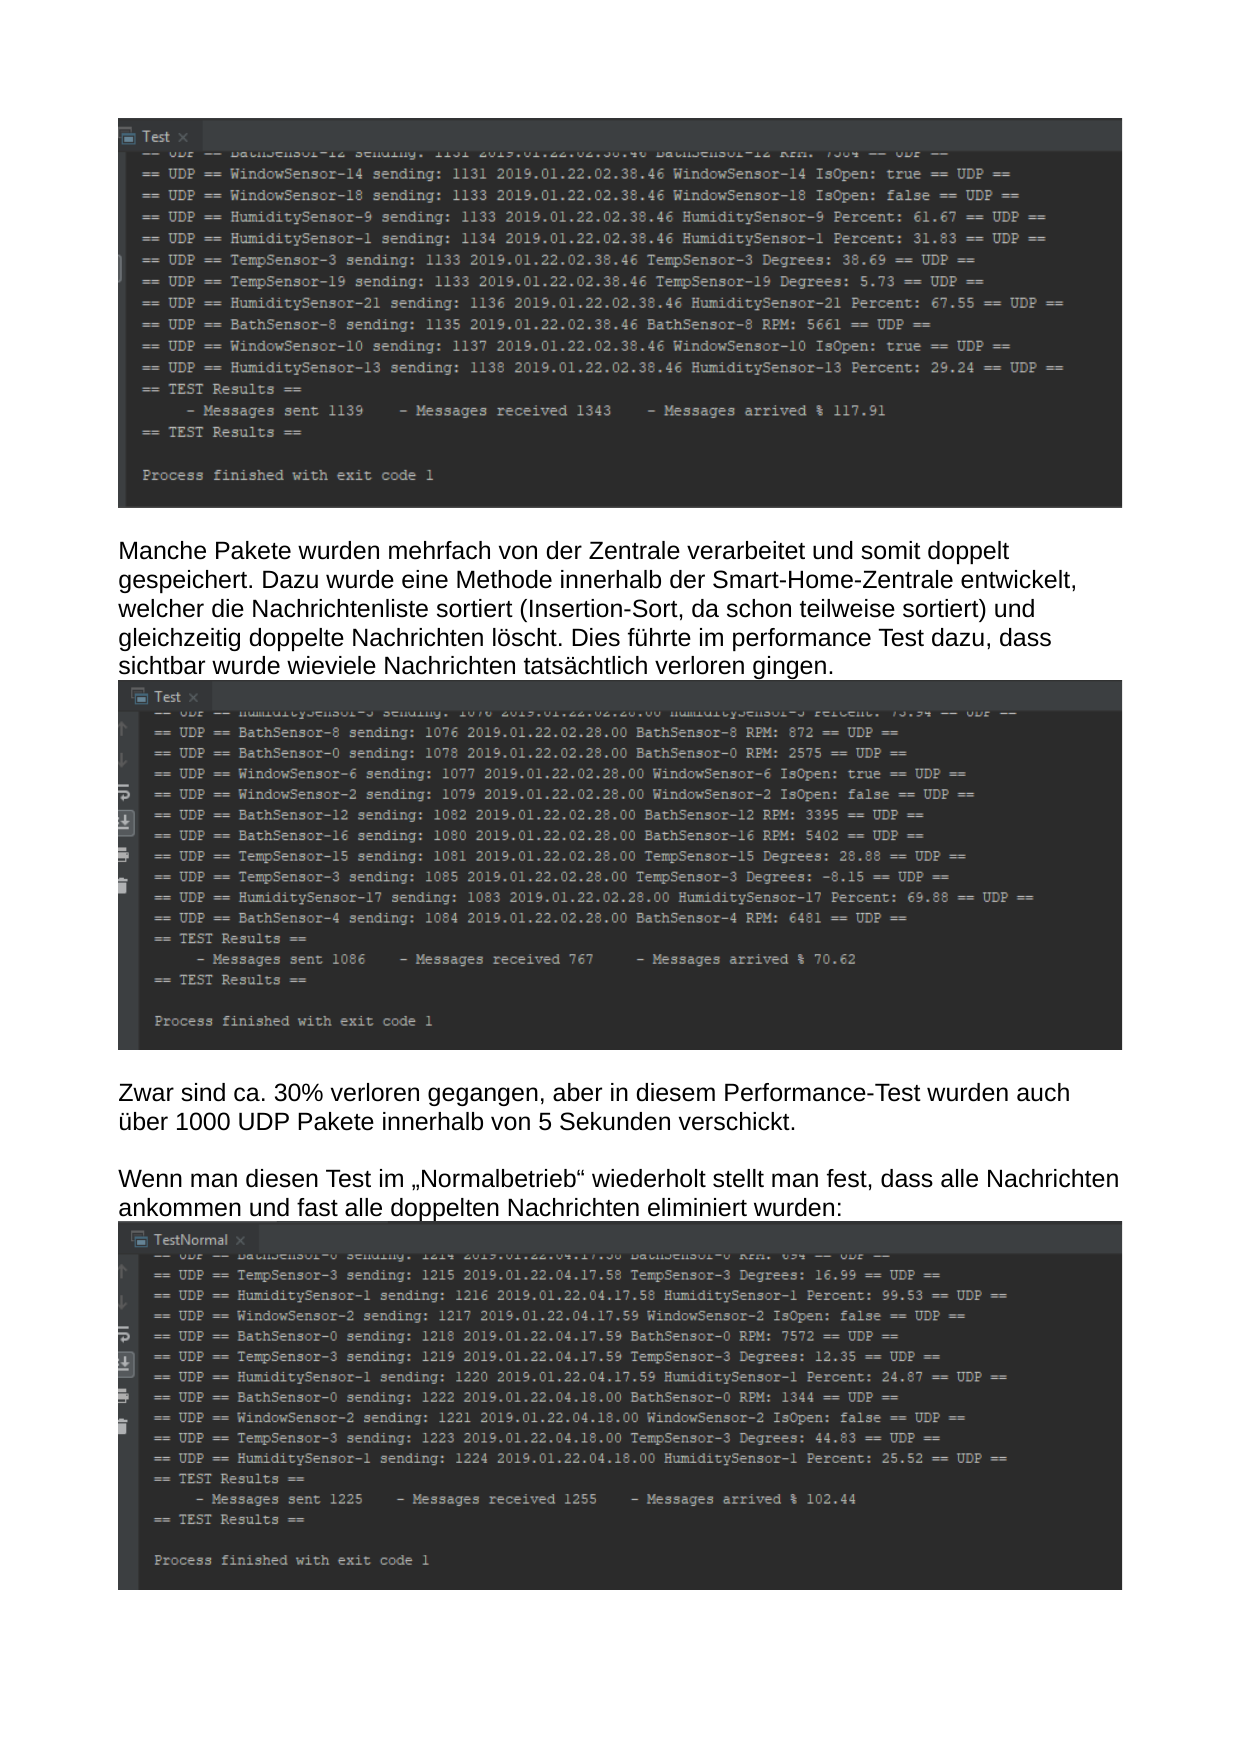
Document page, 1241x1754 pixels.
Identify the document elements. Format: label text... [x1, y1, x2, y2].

picture [118, 118, 1123, 508]
text Manche Pakete wurden mehrfach von der Zentrale verarbeitet und somit doppelt gespeichert. Dazu wurde eine Methode innerhalb der Smart-Home-Zentrale entwickelt, welcher die Nachrichtenliste sortiert (Insertion-Sort, da schon teilweise sortiert) und gleichzeitig doppelte Nachrichten löscht. Dies führte im performance Test dazu, dass sichtbar wurde wieviele Nachrichten tatsächtlich verloren gingen. [118, 536, 1122, 680]
picture [118, 680, 1123, 1050]
text Zwar sind ca. 30% verloren gegangen, aber in diesem Performance-Test wurden auch über 1000 UDP Pakete innerhalb von 5 Sekunden verschickt. [118, 1078, 1122, 1135]
text Wenn man diesen Test im „Normalbetrieb“ wiederholt stellt man fest, dass alle Nachrichten ankommen und fast alle doppelten Nachrichten eliminiert wurden: [118, 1164, 1122, 1221]
picture [118, 1221, 1123, 1590]
